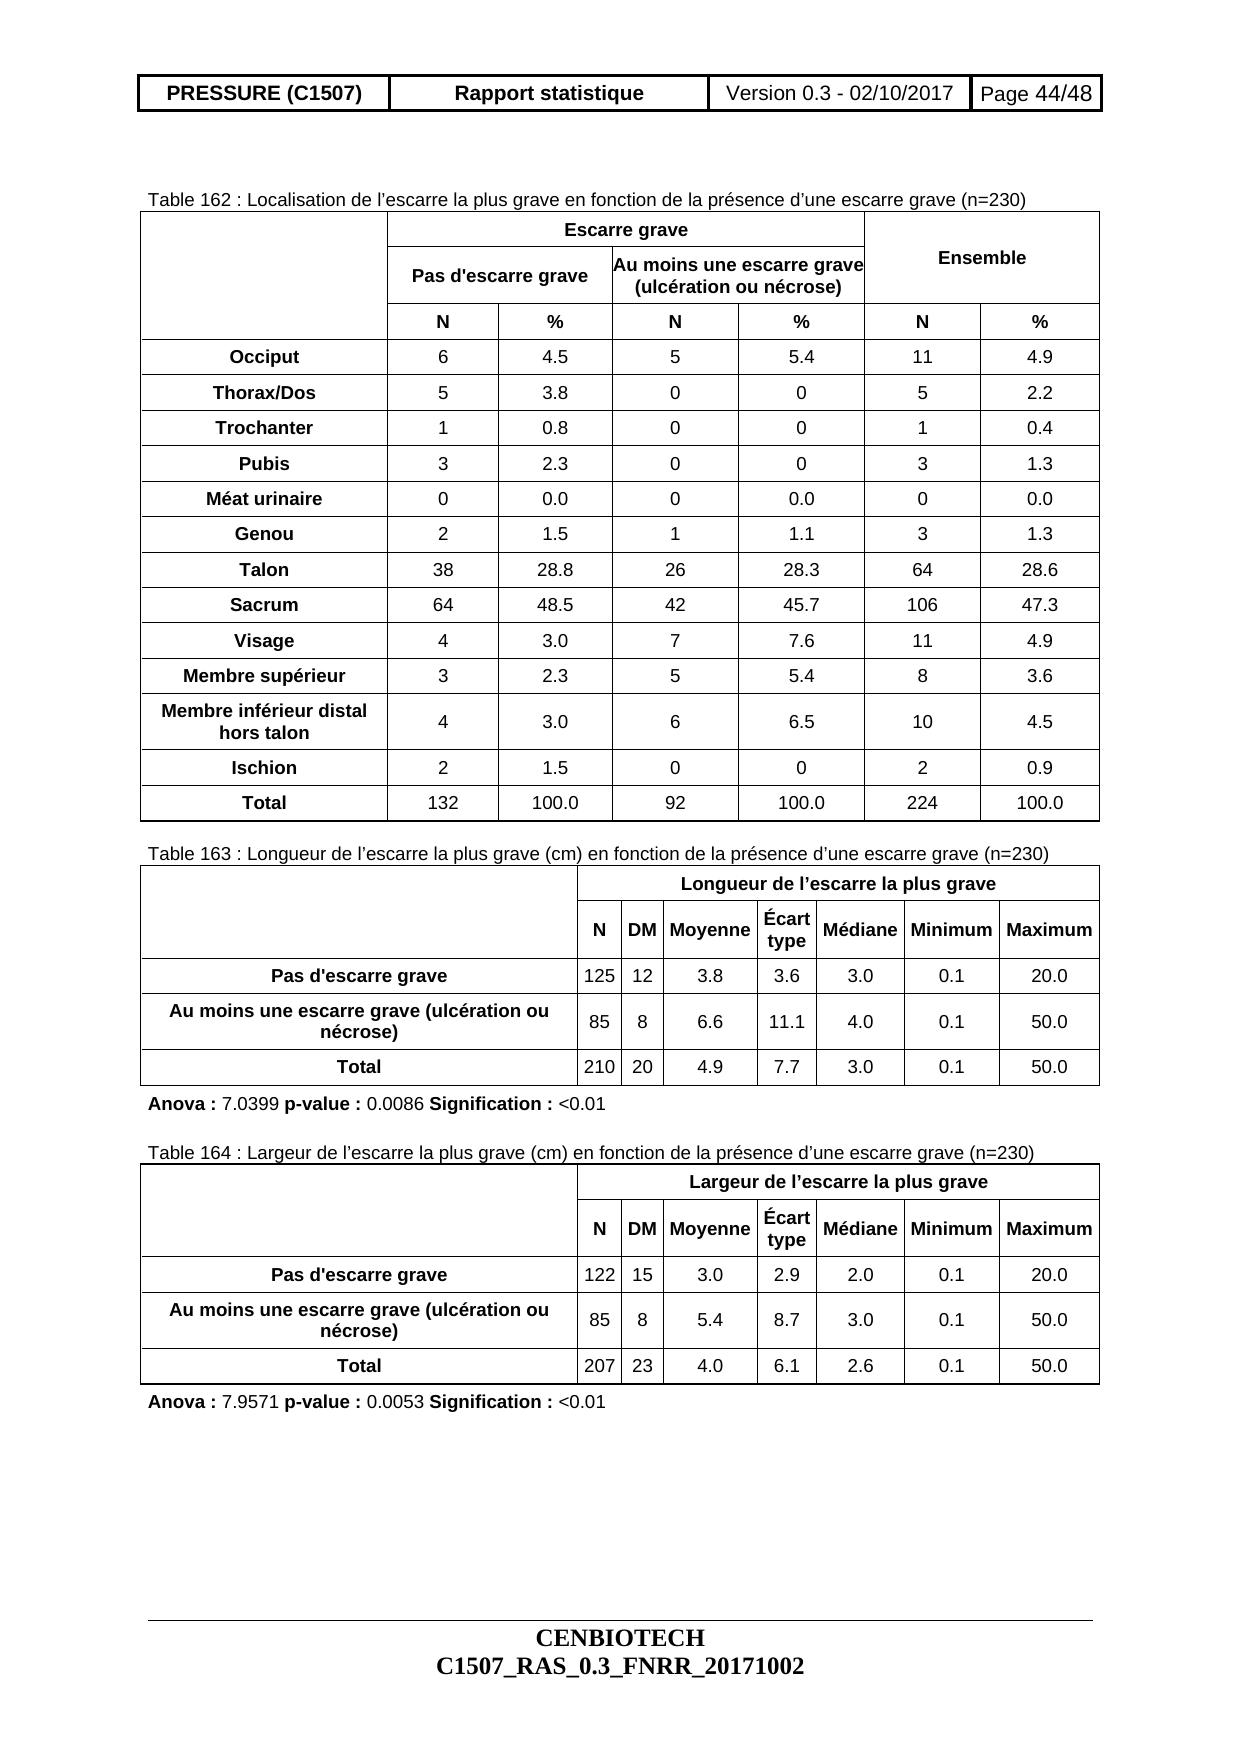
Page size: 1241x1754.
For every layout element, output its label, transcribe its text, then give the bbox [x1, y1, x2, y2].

table_cell Au moins une escarre grave (ulcération ou nécrose) [141, 1293, 577, 1348]
table_cell 3 [388, 446, 498, 481]
table_cell 0.0 [981, 482, 1099, 516]
table_cell 5.4 [739, 659, 864, 693]
table_cell Sacrum [141, 588, 387, 622]
table_cell 0 [613, 446, 738, 481]
table_cell 2 [388, 750, 498, 785]
table_cell Talon [141, 553, 387, 587]
table_cell N [388, 304, 498, 339]
table_cell 3.6 [981, 659, 1099, 693]
table_cell 0 [739, 750, 864, 785]
table_cell Méat urinaire [141, 482, 387, 516]
table_cell 0 [739, 375, 864, 410]
table_cell 0 [613, 411, 738, 445]
table_cell 224 [865, 786, 980, 820]
table_cell 3.0 [499, 623, 612, 658]
table_cell 3.0 [817, 1293, 904, 1348]
table_cell 85 [578, 994, 621, 1049]
table_cell N [578, 901, 621, 958]
table_cell 3.0 [817, 1050, 904, 1084]
table_cell Pas d'escarre grave [141, 1257, 577, 1292]
table_cell Total [141, 1349, 577, 1383]
table_cell 11 [865, 340, 980, 374]
table_cell Au moins une escarre grave (ulcération ou nécrose) [141, 994, 577, 1049]
table_cell 4.9 [981, 623, 1099, 658]
table_cell 3.0 [499, 694, 612, 749]
table_cell 4.9 [981, 340, 1099, 374]
table_cell 3 [388, 659, 498, 693]
table_cell 6 [613, 694, 738, 749]
table_cell 0.0 [739, 482, 864, 516]
table_cell 8 [865, 659, 980, 693]
text Anova : 7.9571 p-value : 0.0053 Signification : <0.01 [148, 1391, 1093, 1412]
table_cell 0.9 [981, 750, 1099, 785]
text Anova : 7.0399 p-value : 0.0086 Signification : <0.01 [148, 1092, 1093, 1114]
table_cell 7.6 [739, 623, 864, 658]
table_cell Genou [141, 517, 387, 551]
table_cell 4.9 [664, 1050, 757, 1084]
table_cell 3.8 [499, 375, 612, 410]
table_cell Médiane [817, 1200, 904, 1256]
table_cell N [578, 1200, 621, 1256]
table_cell Maximum [1000, 1200, 1099, 1256]
table_cell 106 [865, 588, 980, 622]
table_cell 4.5 [981, 694, 1099, 749]
table_cell 3.6 [758, 959, 816, 993]
table_cell 207 [578, 1349, 621, 1383]
table_cell 100.0 [499, 786, 612, 820]
table_cell DM [622, 1200, 663, 1256]
table_header Escarre grave [388, 212, 864, 246]
text Table 162 : Localisation de l’escarre la plus grave en fonction de la présence d’une escarre grave (n=230) [148, 189, 1093, 211]
table_cell Total [141, 786, 387, 820]
table_cell 20.0 [1000, 1257, 1099, 1292]
table_cell 20 [622, 1050, 663, 1084]
table_cell 0 [739, 446, 864, 481]
table_header Largeur de l’escarre la plus grave [578, 1165, 1099, 1199]
table_cell 10 [865, 694, 980, 749]
table_cell 1 [613, 517, 738, 551]
table_cell 1.5 [499, 517, 612, 551]
table_cell Écart type [758, 901, 816, 958]
table_cell Au moins une escarre grave (ulcération ou nécrose) [613, 247, 864, 303]
table_cell 2.9 [758, 1257, 816, 1292]
table_header [141, 1165, 577, 1256]
table_cell 3.8 [664, 959, 757, 993]
table_cell 0 [613, 375, 738, 410]
table_cell 85 [578, 1293, 621, 1348]
table_header [141, 866, 577, 958]
table_cell 8 [622, 1293, 663, 1348]
table_cell 28.3 [739, 553, 864, 587]
table_cell 0 [865, 482, 980, 516]
table_cell 45.7 [739, 588, 864, 622]
table_cell 0 [739, 411, 864, 445]
table_cell 100.0 [981, 786, 1099, 820]
table_cell % [739, 304, 864, 339]
table_cell 4 [388, 694, 498, 749]
table_cell 42 [613, 588, 738, 622]
table_cell Moyenne [664, 1200, 757, 1256]
table_cell 7.7 [758, 1050, 816, 1084]
text Table 164 : Largeur de l’escarre la plus grave (cm) en fonction de la présence d’une escarre grave (n=230) [148, 1142, 1093, 1163]
table_cell 2.0 [817, 1257, 904, 1292]
table_cell 0.1 [905, 959, 999, 993]
table_cell Médiane [817, 901, 904, 958]
table_cell 47.3 [981, 588, 1099, 622]
table_cell 6 [388, 340, 498, 374]
table_cell 0.8 [499, 411, 612, 445]
table_cell Thorax/Dos [141, 375, 387, 410]
table_cell Trochanter [141, 411, 387, 445]
table_cell 2.6 [817, 1349, 904, 1383]
table_cell 2.3 [499, 446, 612, 481]
table_cell 50.0 [1000, 994, 1099, 1049]
table_cell 0 [388, 482, 498, 516]
table_cell 50.0 [1000, 1293, 1099, 1348]
table_header [141, 212, 387, 339]
table_cell 0.1 [905, 994, 999, 1049]
table_cell 1.3 [981, 446, 1099, 481]
table_cell 6.1 [758, 1349, 816, 1383]
table_cell 5 [865, 375, 980, 410]
table_cell 4 [388, 623, 498, 658]
table_cell % [499, 304, 612, 339]
table_cell 5 [613, 340, 738, 374]
table_cell 3.0 [664, 1257, 757, 1292]
table_cell 7 [613, 623, 738, 658]
table_cell Visage [141, 623, 387, 658]
table_cell 1 [388, 411, 498, 445]
table_cell Moyenne [664, 901, 757, 958]
table_cell Écart type [758, 1200, 816, 1256]
table_cell DM [622, 901, 663, 958]
table_cell 210 [578, 1050, 621, 1084]
table_cell 1.5 [499, 750, 612, 785]
table_cell 5 [613, 659, 738, 693]
text Table 163 : Longueur de l’escarre la plus grave (cm) en fonction de la présence d’une escarre grave (n=230) [148, 843, 1093, 865]
table_cell 23 [622, 1349, 663, 1383]
table_cell 2 [865, 750, 980, 785]
table_cell 2.2 [981, 375, 1099, 410]
table_cell 5 [388, 375, 498, 410]
table_cell 0.4 [981, 411, 1099, 445]
table_cell Membre supérieur [141, 659, 387, 693]
table_cell 38 [388, 553, 498, 587]
table_cell 132 [388, 786, 498, 820]
table_cell Pas d'escarre grave [388, 247, 612, 303]
table_cell Maximum [1000, 901, 1099, 958]
table_cell 4.5 [499, 340, 612, 374]
table_cell Membre inférieur distal hors talon [141, 694, 387, 749]
table_cell 28.8 [499, 553, 612, 587]
table_cell Minimum [905, 901, 999, 958]
table_cell 0 [613, 482, 738, 516]
table_cell 11.1 [758, 994, 816, 1049]
table_cell 6.5 [739, 694, 864, 749]
table_cell 5.4 [664, 1293, 757, 1348]
table_cell 50.0 [1000, 1349, 1099, 1383]
table_cell 3 [865, 517, 980, 551]
table_cell 0.0 [499, 482, 612, 516]
table_cell Pubis [141, 446, 387, 481]
table_cell 5.4 [739, 340, 864, 374]
table_cell Total [141, 1050, 577, 1084]
table_cell 125 [578, 959, 621, 993]
table_cell 0.1 [905, 1050, 999, 1084]
table_cell 0 [613, 750, 738, 785]
table_cell 26 [613, 553, 738, 587]
table_cell 1.1 [739, 517, 864, 551]
table_cell Ischion [141, 750, 387, 785]
table_cell Minimum [905, 1200, 999, 1256]
table_cell 48.5 [499, 588, 612, 622]
table_cell 122 [578, 1257, 621, 1292]
table_cell N [613, 304, 738, 339]
table_cell 3 [865, 446, 980, 481]
table_cell 0.1 [905, 1293, 999, 1348]
table_cell 4.0 [817, 994, 904, 1049]
table_cell 28.6 [981, 553, 1099, 587]
table_cell 0.1 [905, 1349, 999, 1383]
table_cell 92 [613, 786, 738, 820]
table_cell 12 [622, 959, 663, 993]
table_cell 2.3 [499, 659, 612, 693]
table_cell 1.3 [981, 517, 1099, 551]
table_cell % [981, 304, 1099, 339]
table_cell 8.7 [758, 1293, 816, 1348]
table_cell N [865, 304, 980, 339]
table_header Ensemble [865, 212, 1099, 303]
table_cell 2 [388, 517, 498, 551]
table_cell 64 [388, 588, 498, 622]
table_cell 3.0 [817, 959, 904, 993]
table_cell 50.0 [1000, 1050, 1099, 1084]
table_cell 15 [622, 1257, 663, 1292]
table_header Longueur de l’escarre la plus grave [578, 866, 1099, 900]
table_cell Occiput [141, 340, 387, 374]
table_cell 6.6 [664, 994, 757, 1049]
table_cell 11 [865, 623, 980, 658]
table_cell 64 [865, 553, 980, 587]
table_cell 8 [622, 994, 663, 1049]
table_cell 20.0 [1000, 959, 1099, 993]
table_cell 100.0 [739, 786, 864, 820]
table_cell Pas d'escarre grave [141, 959, 577, 993]
table_cell 1 [865, 411, 980, 445]
table_cell 0.1 [905, 1257, 999, 1292]
table_cell 4.0 [664, 1349, 757, 1383]
